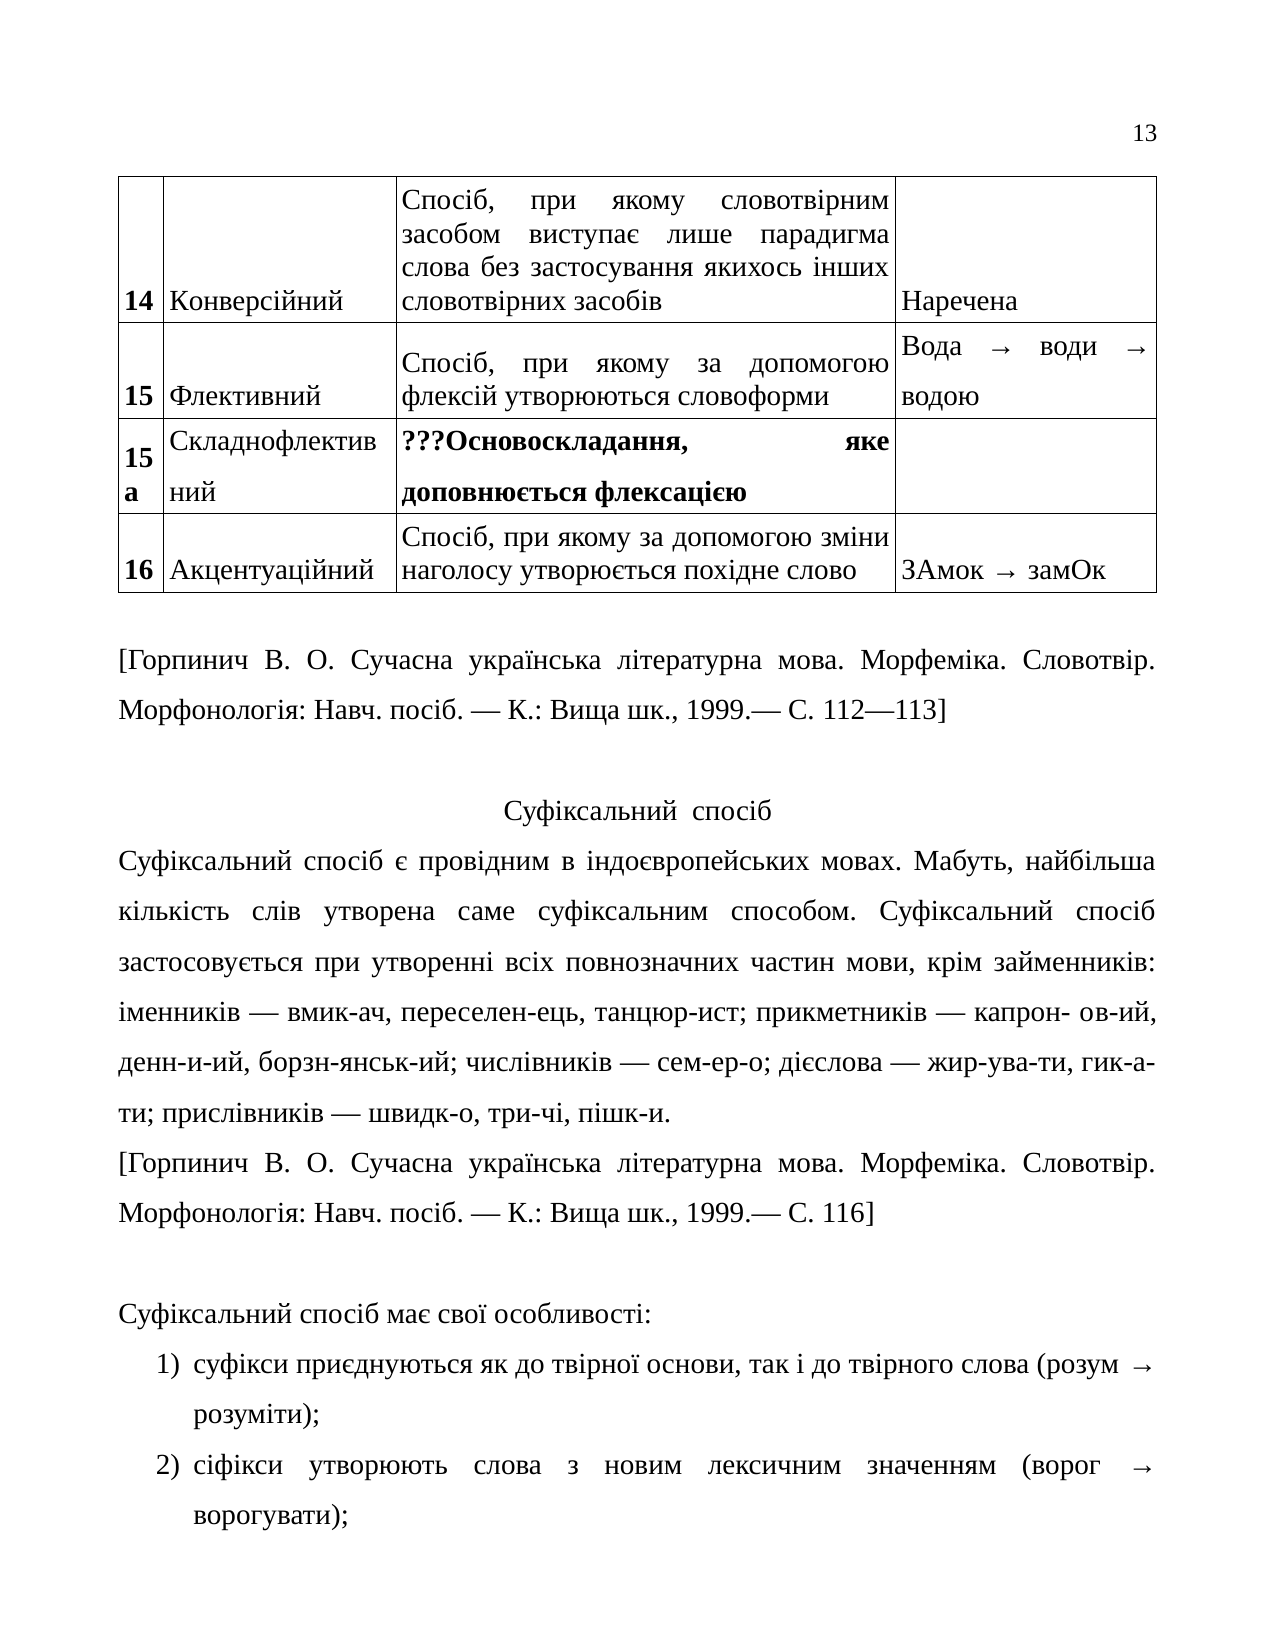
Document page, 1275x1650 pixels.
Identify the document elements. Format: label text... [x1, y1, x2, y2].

table_cell 15 [119, 323, 163, 417]
list суфікси приєднуються як до твірної основи, так і до твірного слова (розум → розуміти); [156, 1346, 1157, 1430]
table_cell Спосіб, при якому за допомогою флексій утворюються словоформи [397, 323, 895, 417]
table_cell [896, 419, 1156, 513]
table_cell Спосіб, при якому за допомогою зміни наголосу утворюється похідне слово [397, 514, 895, 592]
table_cell 15а [119, 419, 163, 513]
table_cell 14 [119, 177, 163, 322]
text Суфіксальний спосіб має свої особливості: [118, 1296, 1157, 1329]
table_cell Спосіб, при якому словотвірним засобом виступає лише парадигма слова без застосування якихось інших словотвірних засобів [397, 177, 895, 322]
table_cell Наречена [896, 177, 1156, 322]
list сіфікси утворюють слова з новим лексичним значенням (ворог → ворогувати); [156, 1447, 1157, 1531]
text Суфіксальний спосіб [118, 793, 1157, 826]
table_cell Вода → води → водою [896, 323, 1156, 417]
text Суфіксальний спосіб є провідним в індоєвропейських мовах. Мабуть, найбільша кількість слів утворена саме суфіксальним способом. Суфіксальний спосіб застосовується при утворенні всіх повнозначних частин мови, крім займенників: іменників — вмик-ач, переселен-ець, танцюр-ист; прикметників — капрон- ов-ий, денн-и-ий, борзн-янськ-ий; числівників — сем-ер-о; дієслова — жир-ува-ти, гик-а-ти; прислівників — швидк-о, три-чі, пішк-и. [118, 843, 1157, 1128]
table_cell Складнофлективний [164, 419, 396, 513]
table_cell Флективний [164, 323, 396, 417]
text [Горпинич В. О. Сучасна українська літературна мова. Морфеміка. Словотвір. Морфонологія: Навч. посіб. — К.: Вища шк., 1999.— С. 116] [118, 1145, 1157, 1229]
table_cell ???Основоскладання, яке доповнюється флексацією [397, 419, 895, 513]
table_cell ЗАмок → замОк [896, 514, 1156, 592]
text [Горпинич В. О. Сучасна українська літературна мова. Морфеміка. Словотвір. Морфонологія: Навч. посіб. — К.: Вища шк., 1999.— С. 112—113] [118, 642, 1157, 726]
table_cell 16 [119, 514, 163, 592]
table_cell Конверсійний [164, 177, 396, 322]
table_cell Акцентуаційний [164, 514, 396, 592]
